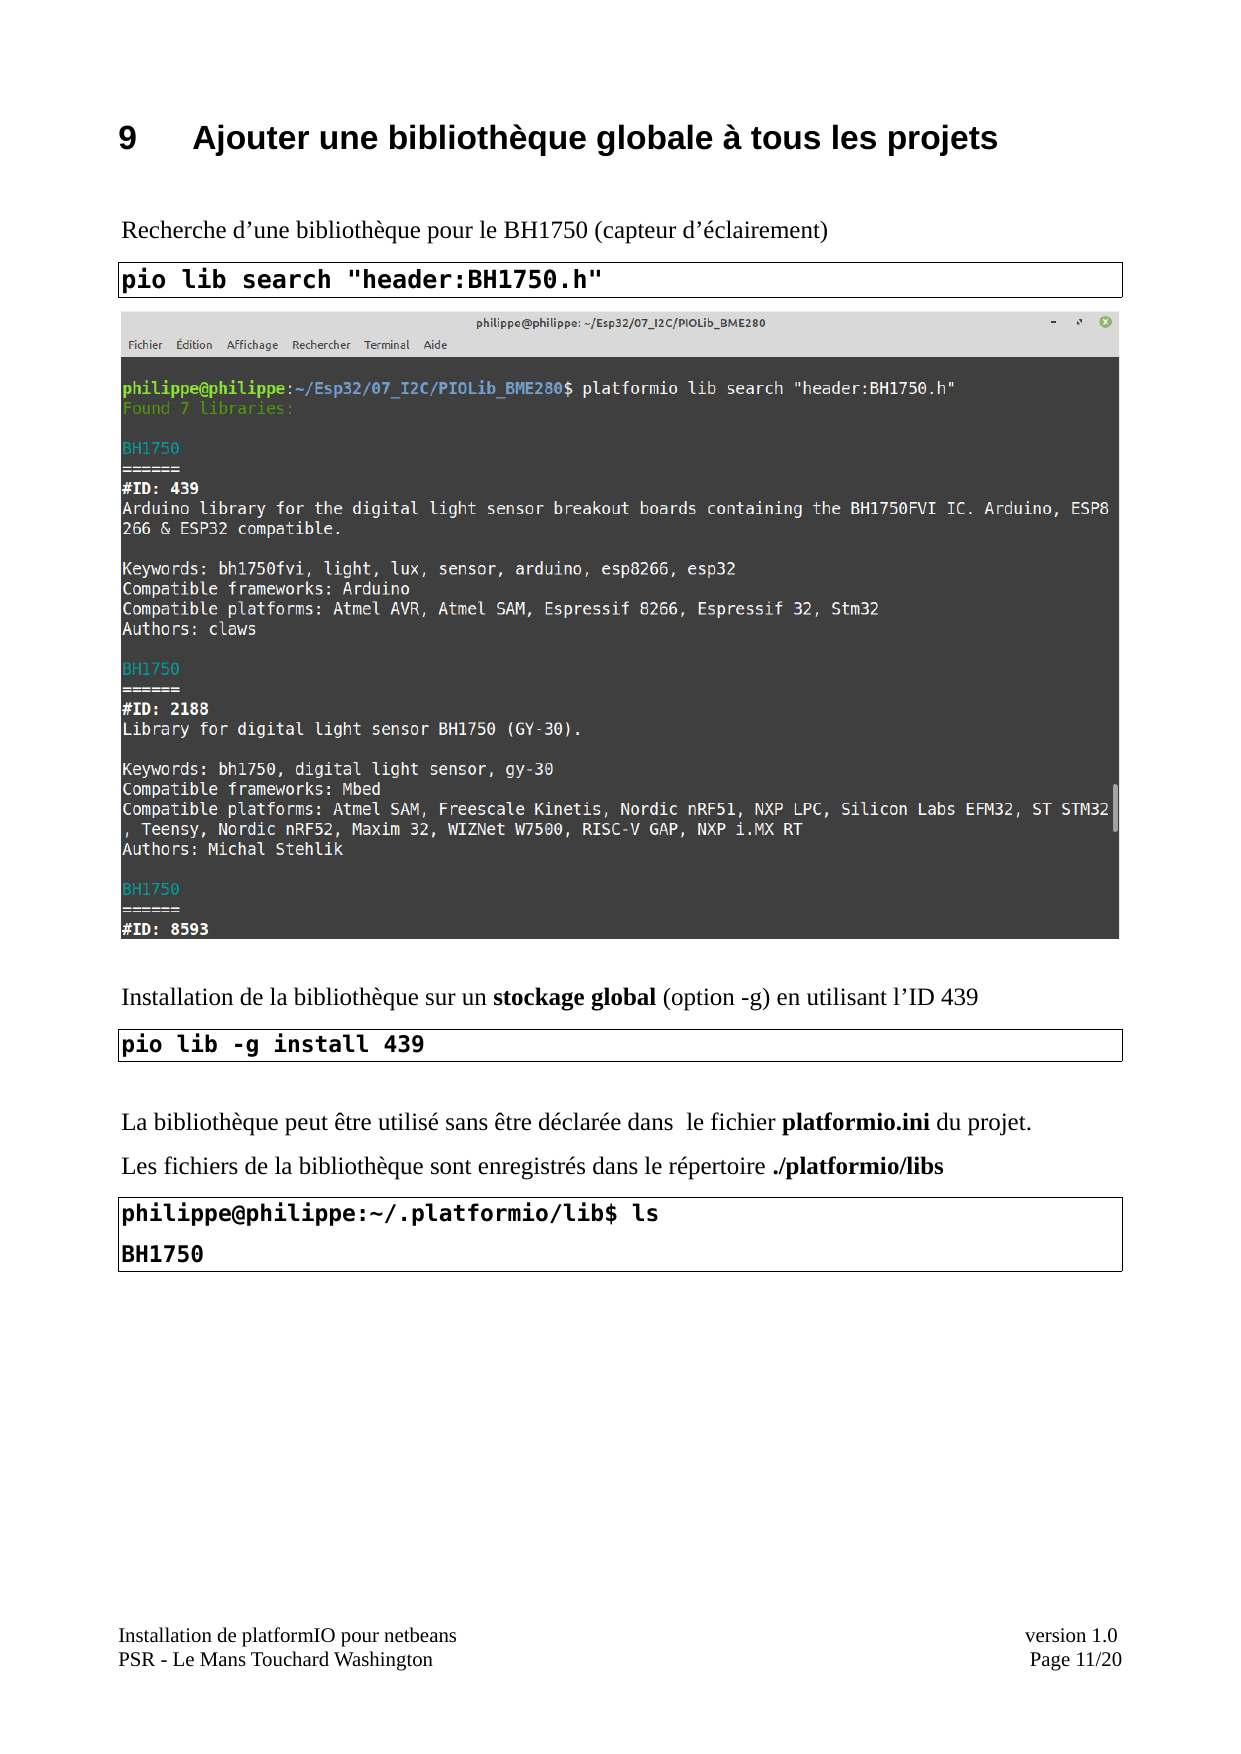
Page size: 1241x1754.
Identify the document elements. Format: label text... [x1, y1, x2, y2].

text Recherche d’une bibliothèque pour le BH1750 (capteur d’éclairement) [118, 213, 1122, 247]
text pio lib search "header:BH1750.h" [119, 263, 1122, 297]
text pio lib -g install 439 [119, 1030, 1122, 1061]
subtitle Ajouter une bibliothèque globale à tous les projets [118, 118, 1122, 157]
text philippe@philippe:~/.platformio/lib$ ls [119, 1198, 1122, 1227]
text Installation de la bibliothèque sur un stockage global (option -g) en utilisant l’ID 439 [118, 979, 1122, 1014]
text Les fichiers de la bibliothèque sont enregistrés dans le répertoire ./platformio/libs [118, 1148, 1122, 1182]
text La bibliothèque peut être utilisé sans être déclarée dans le fichier platformio.ini du projet. [118, 1104, 1122, 1136]
text BH1750 [119, 1238, 1122, 1271]
picture [121, 311, 1120, 939]
